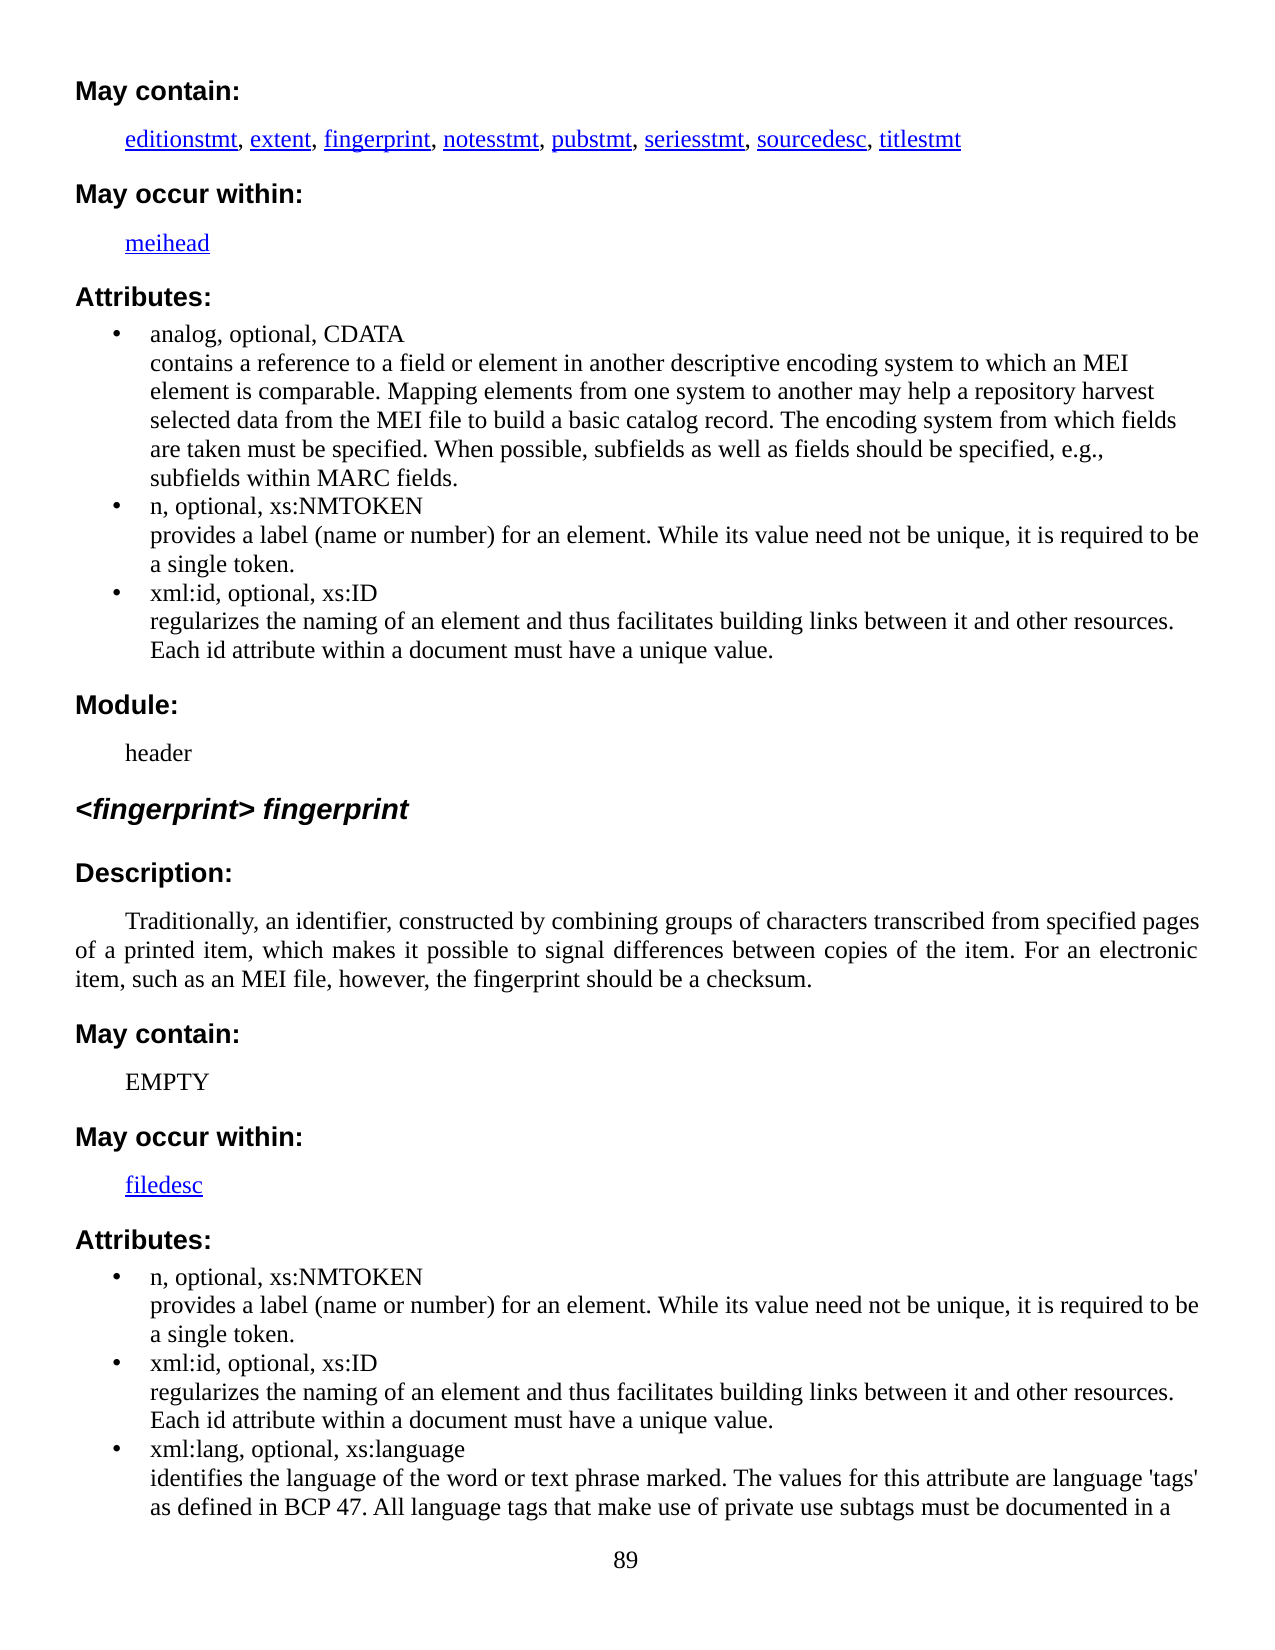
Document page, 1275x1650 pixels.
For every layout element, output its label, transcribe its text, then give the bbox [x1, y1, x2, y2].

subtitle May contain: [75, 1018, 1200, 1049]
text editionstmt, extent, fingerprint, notesstmt, pubstmt, seriesstmt, sourcedesc, titlestmt [75, 124, 1200, 153]
text filedesc [75, 1170, 1200, 1199]
subtitle Attributes: [75, 281, 1200, 313]
text header [75, 738, 1200, 767]
subtitle Module: [75, 689, 1200, 720]
subtitle Description: [75, 857, 1200, 888]
list xml:id, optional, xs:ID regularizes the naming of an element and thus facilitates building links between it and other resources. Each id attribute within a document must have a unique value. [112, 1348, 1200, 1434]
list n, optional, xs:NMTOKEN provides a label (name or number) for an element. While its value need not be unique, it is required to be a single token. [112, 491, 1200, 578]
list analog, optional, CDATA contains a reference to a field or element in another descriptive encoding system to which an MEI element is comparable. Mapping elements from one system to another may help a repository harvest selected data from the MEI file to build a basic catalog record. The encoding system from which fields are taken must be specified. When possible, subfields as well as fields should be specified, e.g., subfields within MARC fields. [112, 319, 1200, 491]
subtitle <fingerprint> fingerprint [75, 792, 1200, 826]
text Traditionally, an identifier, constructed by combining groups of characters transcribed from specified pages of a printed item, which makes it possible to signal differences between copies of the item. For an electronic item, such as an MEI file, however, the fingerprint should be a checksum. [75, 906, 1200, 993]
subtitle May occur within: [75, 178, 1200, 209]
list n, optional, xs:NMTOKEN provides a label (name or number) for an element. While its value need not be unique, it is required to be a single token. [112, 1262, 1200, 1348]
subtitle Attributes: [75, 1224, 1200, 1255]
subtitle May contain: [75, 75, 1200, 106]
text meihead [75, 228, 1200, 256]
list xml:lang, optional, xs:language identifies the language of the word or text phrase marked. The values for this attribute are language 'tags' as defined in BCP 47. All language tags that make use of private use subtags must be documented in a [112, 1434, 1200, 1520]
text EMPTY [75, 1067, 1200, 1096]
subtitle May occur within: [75, 1121, 1200, 1152]
list xml:id, optional, xs:ID regularizes the naming of an element and thus facilitates building links between it and other resources. Each id attribute within a document must have a unique value. [112, 578, 1200, 664]
